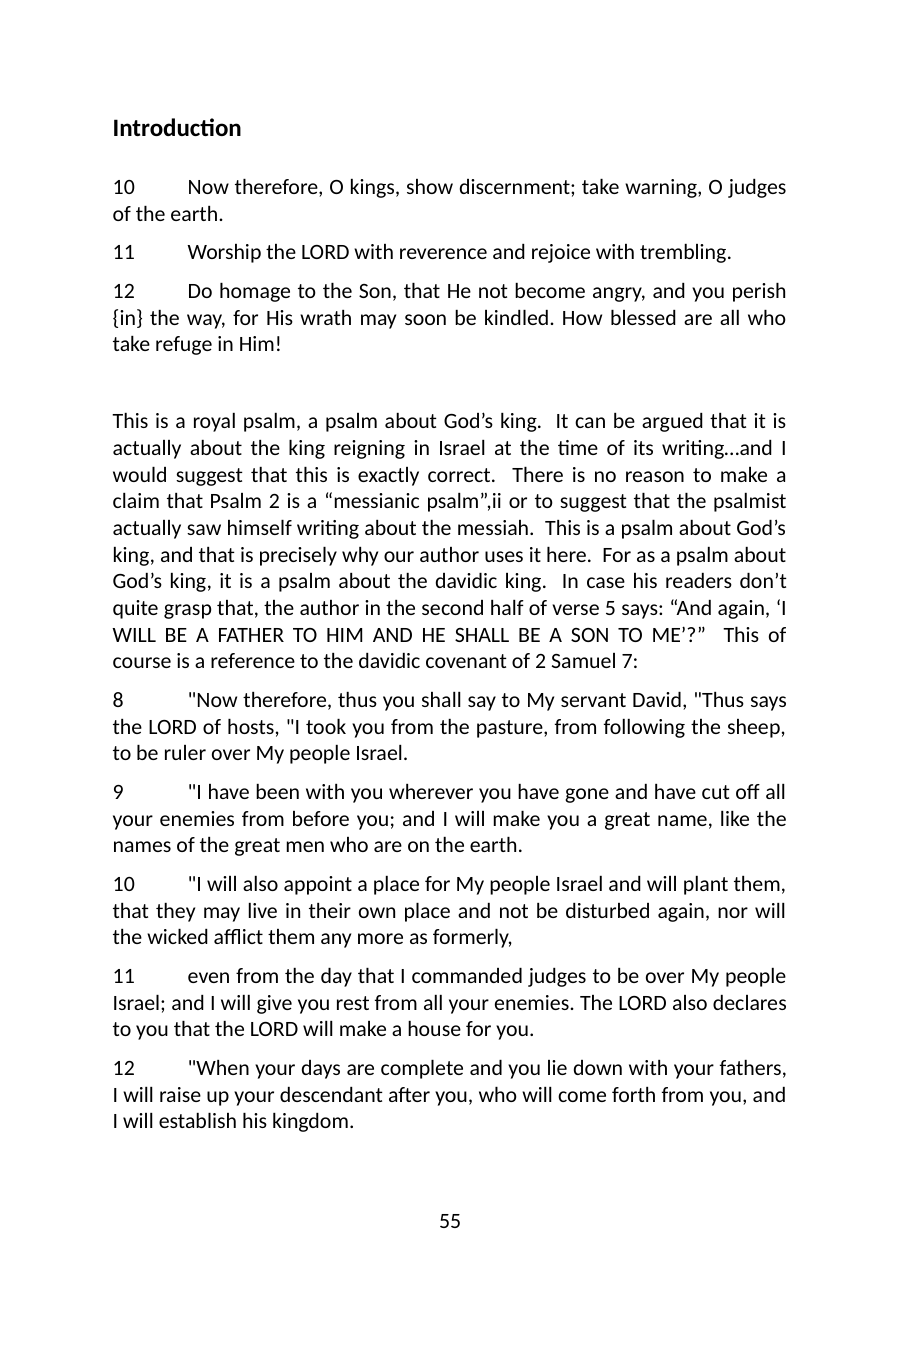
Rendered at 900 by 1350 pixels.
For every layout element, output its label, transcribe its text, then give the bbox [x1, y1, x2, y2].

text 9 "I have been with you wherever you have gone and have cut off all your enemies from before you; and I will make you a great name, like the names of the great men who are on the earth. [112, 778, 787, 858]
text 10 Now therefore, O kings, show discernment; take warning, O judges of the earth. [112, 173, 787, 226]
text This is a royal psalm, a psalm about God’s king. It can be argued that it is actually about the king reigning in Israel at the time of its writing…and I would suggest that this is exactly correct. There is no reason to make a claim that Psalm 2 is a “messianic psalm”,ii or to suggest that the psalmist actually saw himself writing about the messiah. This is a psalm about God’s king, and that is precisely why our author uses it here. For as a psalm about God’s king, it is a psalm about the davidic king. In case his readers don’t quite grasp that, the author in the second half of verse 5 says: “And again, ‘I WILL BE A FATHER TO HIM AND HE SHALL BE A SON TO ME’?” This of course is a reference to the davidic covenant of 2 Samuel 7: [112, 408, 787, 674]
text 12 "When your days are complete and you lie down with your fathers, I will raise up your descendant after you, who will come forth from you, and I will establish his kingdom. [112, 1054, 787, 1134]
text 11 even from the day that I commanded judges to be over My people Israel; and I will give you rest from all your enemies. The LORD also declares to you that the LORD will make a house for you. [112, 962, 787, 1042]
text 12 Do homage to the Son, that He not become angry, and you perish {in} the way, for His wrath may soon be kindled. How blessed are all who take refuge in Him! [112, 277, 787, 357]
text 10 "I will also appoint a place for My people Israel and will plant them, that they may live in their own place and not be disturbed again, nor will the wicked afflict them any more as formerly, [112, 870, 787, 950]
text 8 "Now therefore, thus you shall say to My servant David, "Thus says the LORD of hosts, "I took you from the pasture, from following the sheep, to be ruler over My people Israel. [112, 686, 787, 766]
text 11 Worship the LORD with reverence and rejoice with trembling. [112, 238, 787, 265]
